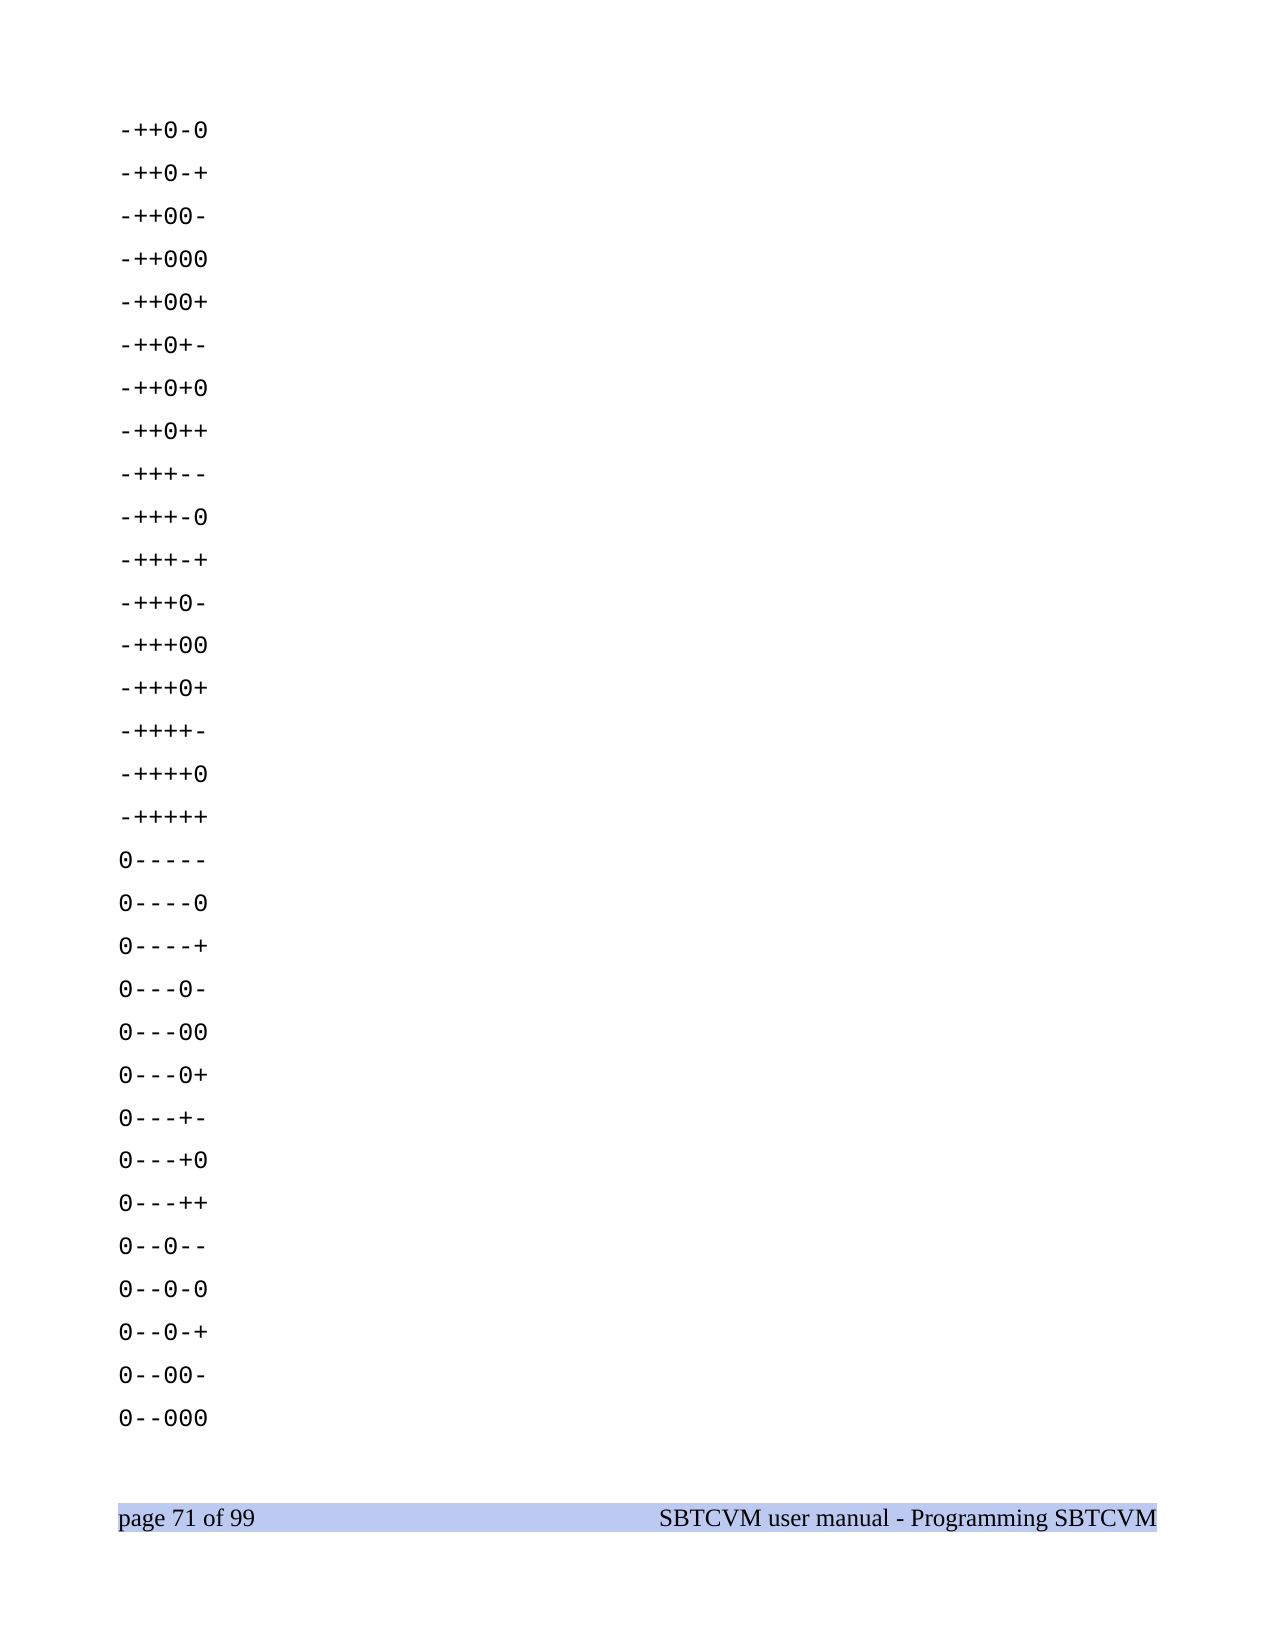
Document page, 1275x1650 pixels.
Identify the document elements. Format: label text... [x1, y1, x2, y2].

text 0---0- [118, 976, 1157, 1005]
text -++0+0 [118, 376, 1157, 404]
text 0--0-- [118, 1234, 1157, 1262]
text -+++++ [118, 805, 1157, 833]
text -++0-+ [118, 161, 1157, 189]
text -++++0 [118, 762, 1157, 790]
text -+++00 [118, 633, 1157, 661]
text -+++-- [118, 461, 1157, 490]
text 0----+ [118, 933, 1157, 962]
text -+++-0 [118, 504, 1157, 533]
text 0---+0 [118, 1148, 1157, 1176]
text 0--0-+ [118, 1320, 1157, 1348]
text -++00+ [118, 290, 1157, 318]
text -+++0- [118, 590, 1157, 618]
text 0---+- [118, 1105, 1157, 1133]
text -++00- [118, 204, 1157, 232]
text 0---++ [118, 1191, 1157, 1219]
text 0--0-0 [118, 1277, 1157, 1305]
text 0---00 [118, 1019, 1157, 1048]
text -+++0+ [118, 676, 1157, 704]
text -++0+- [118, 333, 1157, 361]
text -++++- [118, 719, 1157, 747]
text 0----- [118, 848, 1157, 876]
text -+++-+ [118, 547, 1157, 576]
text -++0++ [118, 418, 1157, 447]
text 0--00- [118, 1363, 1157, 1391]
text -++0-0 [118, 118, 1157, 146]
text 0---0+ [118, 1062, 1157, 1091]
text 0----0 [118, 891, 1157, 919]
text 0--000 [118, 1406, 1157, 1434]
text -++000 [118, 247, 1157, 275]
